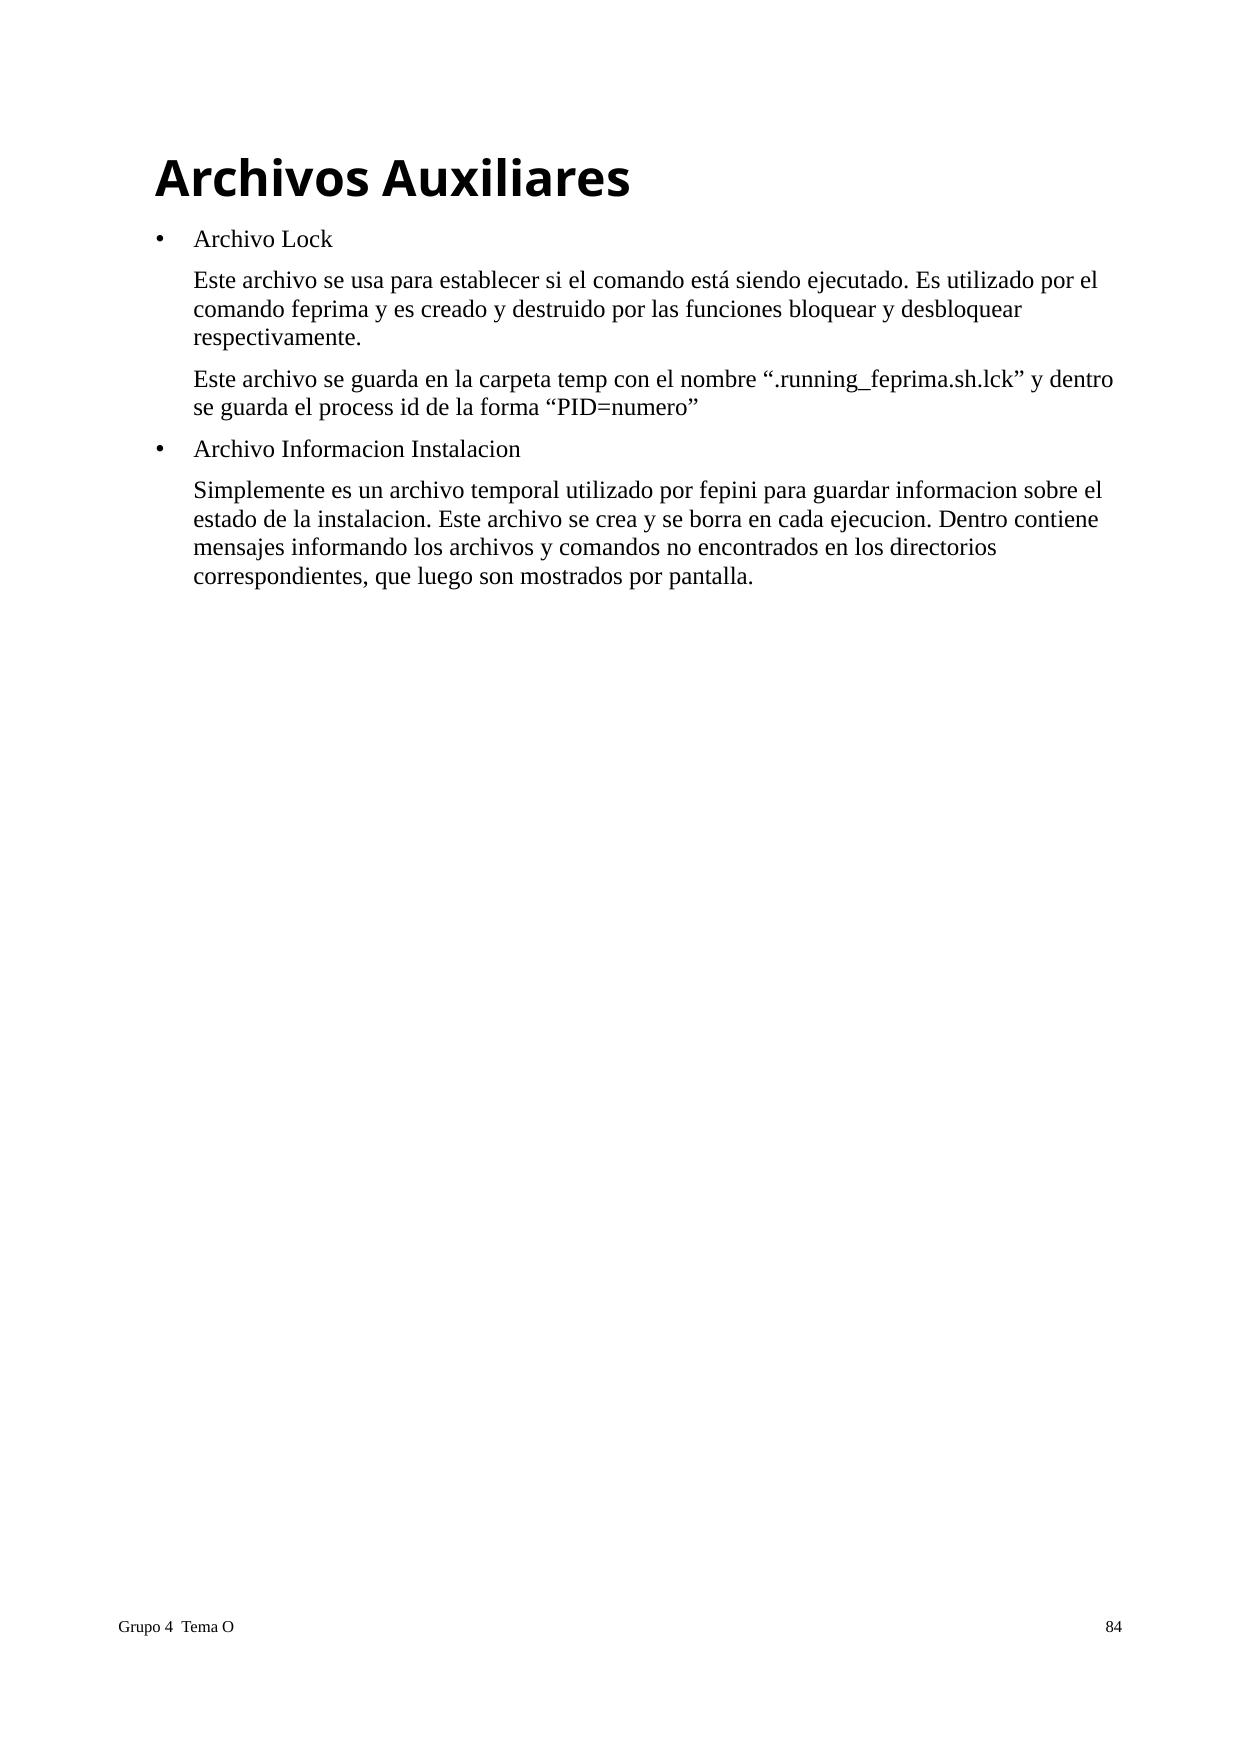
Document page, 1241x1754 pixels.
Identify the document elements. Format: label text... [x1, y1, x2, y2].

list Archivo Lock [156, 224, 1122, 252]
list Simplemente es un archivo temporal utilizado por fepini para guardar informacion sobre el estado de la instalacion. Este archivo se crea y se borra en cada ejecucion. Dentro contiene mensajes informando los archivos y comandos no encontrados en los directorios correspondientes, que luego son mostrados por pantalla. [156, 475, 1122, 590]
list Archivo Informacion Instalacion [156, 434, 1122, 462]
list Este archivo se usa para establecer si el comando está siendo ejecutado. Es utilizado por el comando feprima y es creado y destruido por las funciones bloquear y desbloquear respectivamente. [156, 265, 1122, 351]
list Este archivo se guarda en la carpeta temp con el nombre “.running_feprima.sh.lck” y dentro se guarda el process id de la forma “PID=numero” [156, 364, 1122, 421]
subtitle Archivos Auxiliares [156, 143, 1122, 211]
